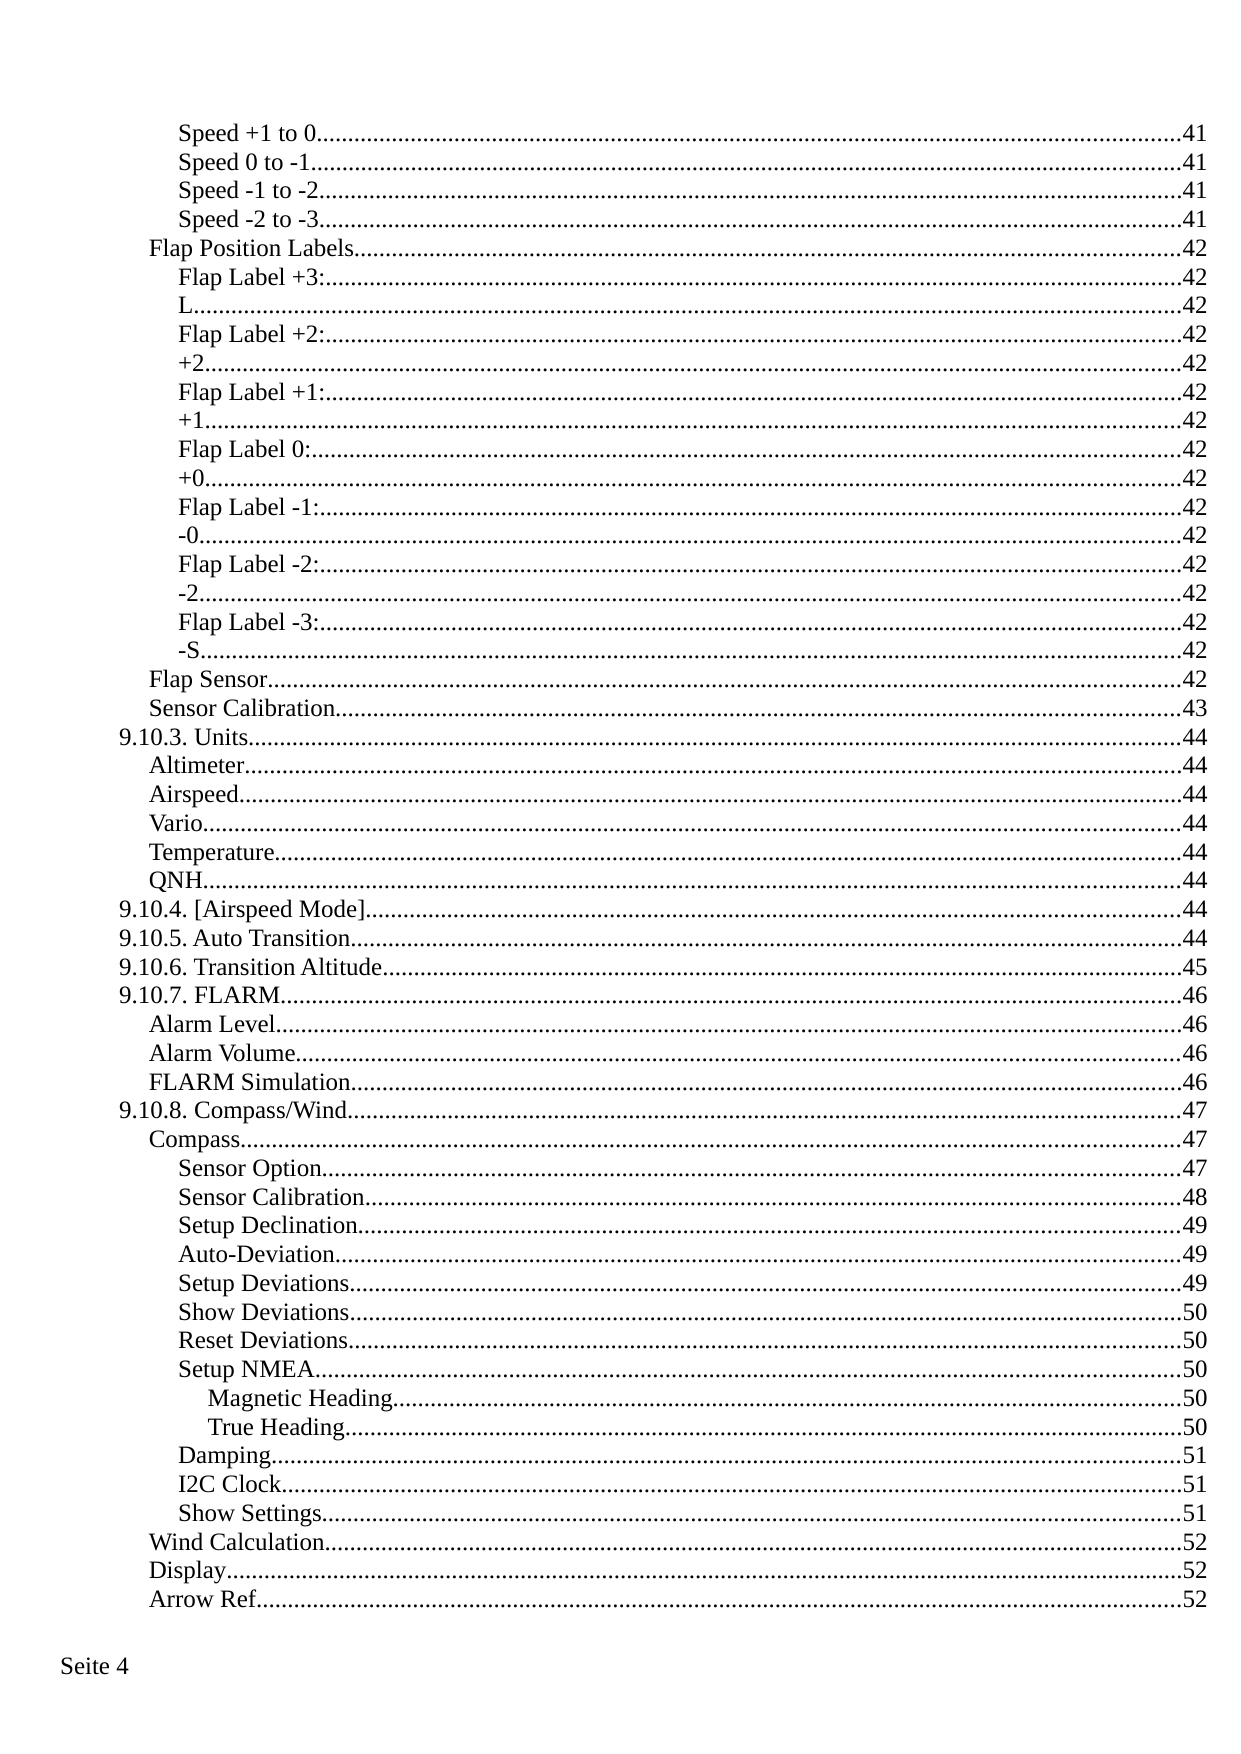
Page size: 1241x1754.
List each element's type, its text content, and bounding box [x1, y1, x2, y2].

text -2 42 [178, 578, 1207, 607]
text 9.10.4. [Airspeed Mode] 44 [119, 894, 1207, 923]
text L 42 [178, 291, 1207, 319]
text Display 52 [148, 1556, 1207, 1584]
text Flap Label -2: 42 [178, 549, 1207, 578]
text Speed -1 to -2 41 [178, 176, 1207, 204]
text 9.10.6. Transition Altitude 45 [119, 952, 1207, 981]
text Show Settings 51 [178, 1498, 1207, 1527]
text Altimeter 44 [148, 751, 1207, 779]
text Damping 51 [178, 1441, 1207, 1469]
text +1 42 [178, 406, 1207, 434]
text 9.10.7. FLARM 46 [119, 981, 1207, 1009]
text Setup Declination 49 [178, 1211, 1207, 1239]
text I2C Clock 51 [178, 1469, 1207, 1498]
text Speed 0 to -1 41 [178, 147, 1207, 176]
text Sensor Option 47 [178, 1153, 1207, 1182]
text Flap Position Labels 42 [148, 233, 1207, 262]
text Alarm Level 46 [148, 1009, 1207, 1038]
text Compass 47 [148, 1124, 1207, 1153]
text Sensor Calibration 48 [178, 1182, 1207, 1211]
text Setup NMEA 50 [178, 1354, 1207, 1383]
text 9.10.8. Compass/Wind 47 [119, 1096, 1207, 1124]
text Airspeed 44 [148, 779, 1207, 808]
text 9.10.5. Auto Transition 44 [119, 923, 1207, 952]
text -0 42 [178, 521, 1207, 549]
text 9.10.3. Units 44 [119, 722, 1207, 751]
text Magnetic Heading 50 [207, 1383, 1207, 1412]
text Vario 44 [148, 808, 1207, 837]
text Flap Sensor 42 [148, 664, 1207, 693]
text QNH 44 [148, 866, 1207, 894]
text True Heading 50 [207, 1412, 1207, 1441]
text Flap Label +3: 42 [178, 262, 1207, 291]
text Setup Deviations 49 [178, 1268, 1207, 1297]
text Arrow Ref 52 [148, 1584, 1207, 1613]
text Flap Label 0: 42 [178, 434, 1207, 463]
text FLARM Simulation 46 [148, 1067, 1207, 1096]
text Temperature 44 [148, 837, 1207, 866]
text Show Deviations 50 [178, 1297, 1207, 1326]
text Flap Label +1: 42 [178, 377, 1207, 406]
text Speed +1 to 0 41 [178, 118, 1207, 147]
text Alarm Volume 46 [148, 1038, 1207, 1067]
text Flap Label -3: 42 [178, 607, 1207, 636]
text Wind Calculation 52 [148, 1527, 1207, 1556]
text Flap Label +2: 42 [178, 319, 1207, 348]
text -S 42 [178, 636, 1207, 664]
text +2 42 [178, 348, 1207, 377]
text Speed -2 to -3 41 [178, 204, 1207, 233]
text Flap Label -1: 42 [178, 492, 1207, 521]
text Reset Deviations 50 [178, 1326, 1207, 1354]
text +0 42 [178, 463, 1207, 492]
text Sensor Calibration 43 [148, 693, 1207, 722]
text Auto-Deviation 49 [178, 1239, 1207, 1268]
